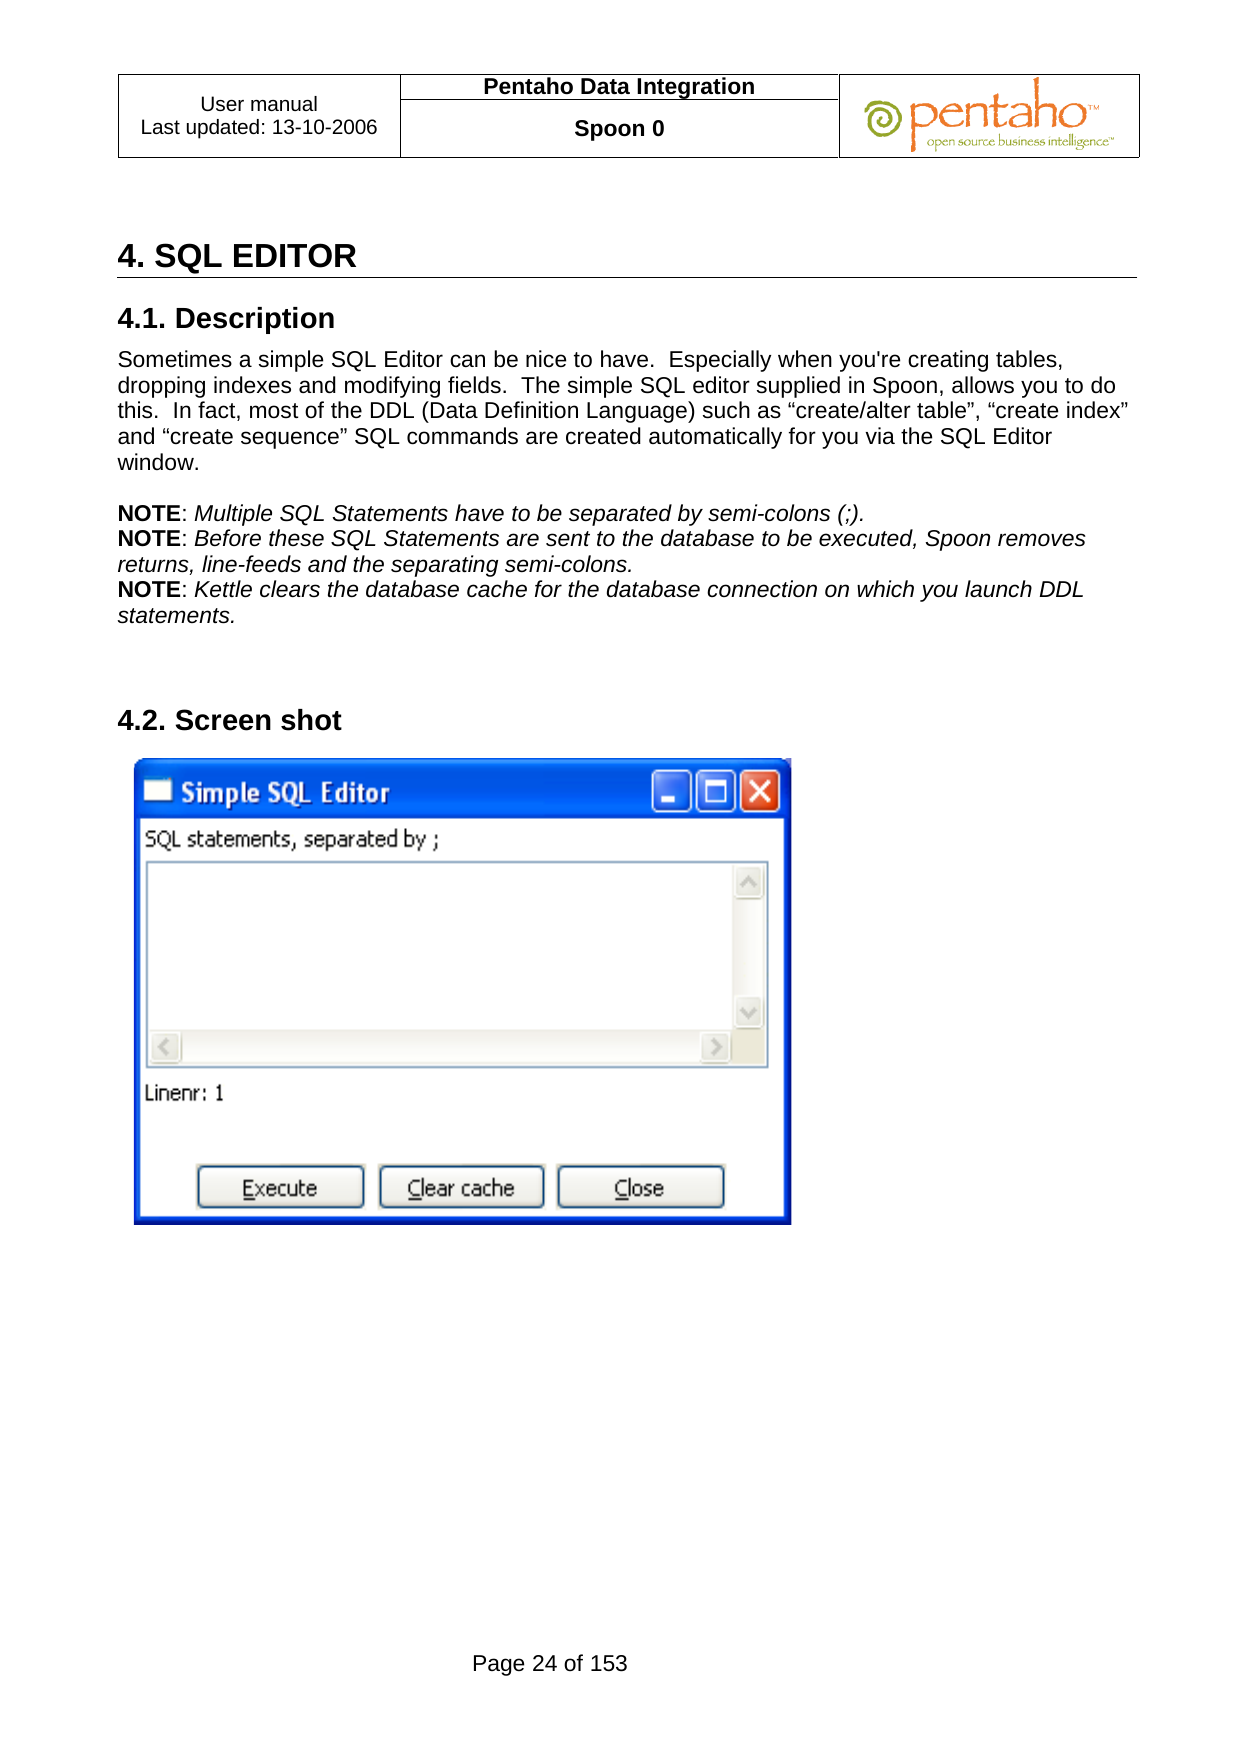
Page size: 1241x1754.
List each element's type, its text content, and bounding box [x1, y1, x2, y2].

text NOTE: Kettle clears the database cache for the database connection on which you launch DDL statements. [117, 577, 1137, 628]
subtitle SQL editor [117, 238, 1137, 277]
picture [133, 758, 792, 1225]
text Sometimes a simple SQL Editor can be nice to have. Especially when you're creating tables, dropping indexes and modifying fields. The simple SQL editor supplied in Spoon, allows you to do this. In fact, most of the DDL (Data Definition Language) such as “create/alter table”, “create index” and “create sequence” SQL commands are created automatically for you via the SQL Editor window. [117, 347, 1137, 475]
subtitle Screen shot [117, 704, 1137, 737]
subtitle Description [117, 302, 1137, 334]
text NOTE: Multiple SQL Statements have to be separated by semi-colons (;). [117, 500, 1137, 526]
text NOTE: Before these SQL Statements are sent to the database to be executed, Spoon removes returns, line-feeds and the separating semi-colons. [117, 526, 1137, 577]
